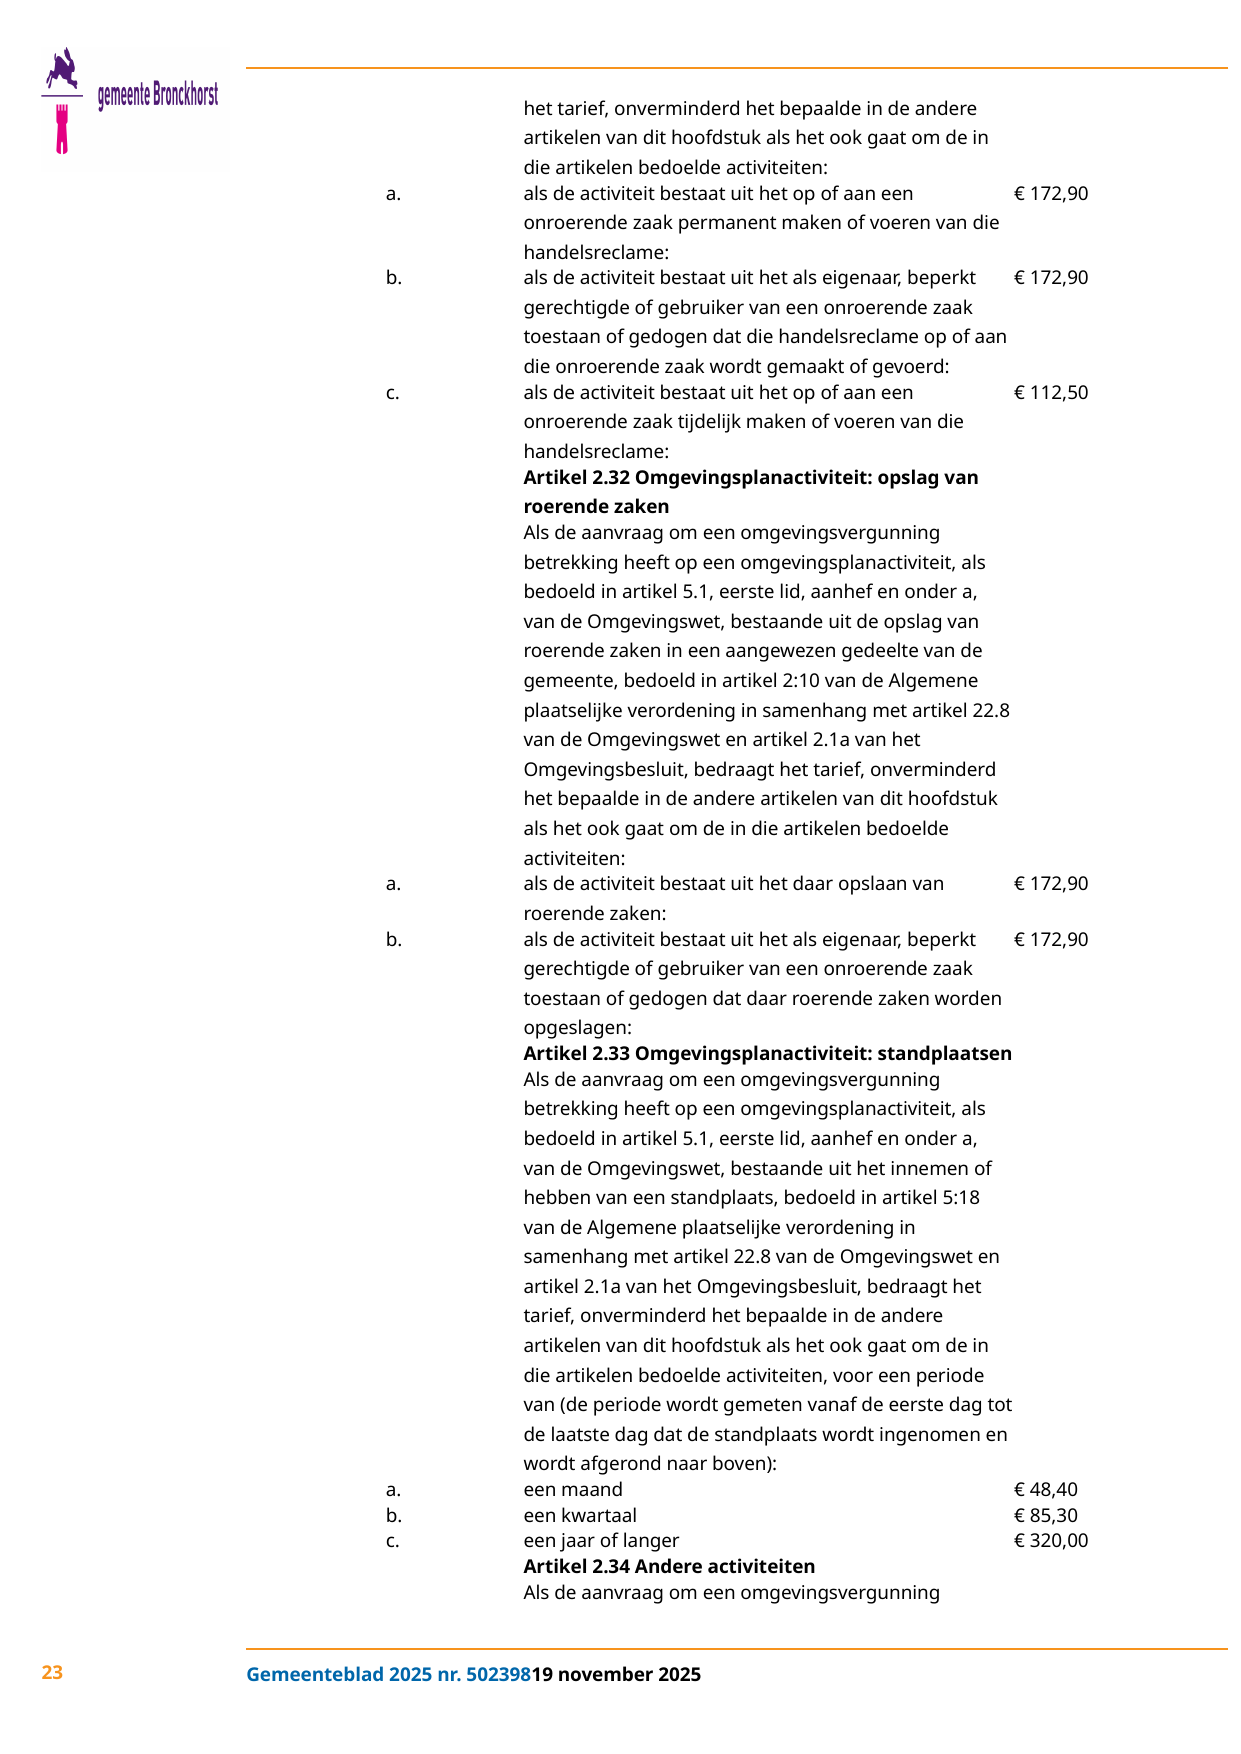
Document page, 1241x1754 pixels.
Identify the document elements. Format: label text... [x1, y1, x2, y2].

table_cell [1014, 519, 1152, 870]
table_cell a. [386, 870, 523, 926]
table_cell [248, 1476, 386, 1502]
table_cell Artikel 2.32 Omgevingsplanactiviteit: opslag van roerende zaken [523, 464, 1014, 519]
table_cell a. [386, 1476, 523, 1502]
table_cell [1014, 95, 1152, 180]
table_cell [248, 1066, 386, 1476]
table_cell € 112,50 [1014, 379, 1152, 464]
table_cell [248, 519, 386, 870]
table_cell a. [386, 180, 523, 264]
table_cell [386, 519, 523, 870]
table_cell [248, 379, 386, 464]
table_cell Artikel 2.33 Omgevingsplanactiviteit: standplaatsen [523, 1040, 1014, 1066]
table_cell als de activiteit bestaat uit het daar opslaan van roerende zaken: [523, 870, 1014, 926]
table_cell [1014, 1554, 1152, 1579]
table_cell € 85,30 [1014, 1502, 1152, 1528]
table_cell € 172,90 [1014, 265, 1152, 379]
table_cell [1014, 1579, 1152, 1605]
table_cell c. [386, 379, 523, 464]
table_cell [386, 1579, 523, 1605]
table_cell [386, 464, 523, 519]
table_cell b. [386, 926, 523, 1040]
table_cell [248, 1579, 386, 1605]
table_cell [248, 464, 386, 519]
table_cell € 320,00 [1014, 1528, 1152, 1553]
table_cell [1014, 464, 1152, 519]
table_cell [386, 1040, 523, 1066]
table_cell € 172,90 [1014, 870, 1152, 926]
table_cell [248, 926, 386, 1040]
table_cell een kwartaal [523, 1502, 1014, 1528]
table_cell als de activiteit bestaat uit het op of aan een onroerende zaak permanent maken of voeren van die handelsreclame: [523, 180, 1014, 264]
table_cell € 172,90 [1014, 926, 1152, 1040]
table_cell [248, 1502, 386, 1528]
table_cell Artikel 2.34 Andere activiteiten [523, 1554, 1014, 1579]
table_cell € 48,40 [1014, 1476, 1152, 1502]
table_cell als de activiteit bestaat uit het op of aan een onroerende zaak tijdelijk maken of voeren van die handelsreclame: [523, 379, 1014, 464]
table_cell b. [386, 1502, 523, 1528]
table_cell € 172,90 [1014, 180, 1152, 264]
picture [41, 47, 231, 172]
table_cell het tarief, onverminderd het bepaalde in de andere artikelen van dit hoofdstuk als het ook gaat om de in die artikelen bedoelde activiteiten: [523, 95, 1014, 180]
table_cell een maand [523, 1476, 1014, 1502]
table_cell [248, 180, 386, 264]
table_cell [386, 1066, 523, 1476]
table_cell b. [386, 265, 523, 379]
table_cell [248, 1528, 386, 1553]
table_cell een jaar of langer [523, 1528, 1014, 1553]
table_cell Als de aanvraag om een omgevingsvergunning betrekking heeft op een omgevingsplanactiviteit, als bedoeld in artikel 5.1, eerste lid, aanhef en onder a, van de Omgevingswet, bestaande uit het innemen of hebben van een standplaats, bedoeld in artikel 5:18 van de Algemene plaatselijke verordening in samenhang met artikel 22.8 van de Omgevingswet en artikel 2.1a van het Omgevingsbesluit, bedraagt het tarief, onverminderd het bepaalde in de andere artikelen van dit hoofdstuk als het ook gaat om de in die artikelen bedoelde activiteiten, voor een periode van (de periode wordt gemeten vanaf de eerste dag tot de laatste dag dat de standplaats wordt ingenomen en wordt afgerond naar boven): [523, 1066, 1014, 1476]
table_cell c. [386, 1528, 523, 1553]
table_cell als de activiteit bestaat uit het als eigenaar, beperkt gerechtigde of gebruiker van een onroerende zaak toestaan of gedogen dat daar roerende zaken worden opgeslagen: [523, 926, 1014, 1040]
table_cell Als de aanvraag om een omgevingsvergunning [523, 1579, 1014, 1605]
table_cell [248, 265, 386, 379]
table_cell [248, 1554, 386, 1579]
table_cell als de activiteit bestaat uit het als eigenaar, beperkt gerechtigde of gebruiker van een onroerende zaak toestaan of gedogen dat die handelsreclame op of aan die onroerende zaak wordt gemaakt of gevoerd: [523, 265, 1014, 379]
table_cell [248, 1040, 386, 1066]
table_cell [1014, 1066, 1152, 1476]
table_cell [386, 1554, 523, 1579]
table_cell Als de aanvraag om een omgevingsvergunning betrekking heeft op een omgevingsplanactiviteit, als bedoeld in artikel 5.1, eerste lid, aanhef en onder a, van de Omgevingswet, bestaande uit de opslag van roerende zaken in een aangewezen gedeelte van de gemeente, bedoeld in artikel 2:10 van de Algemene plaatselijke verordening in samenhang met artikel 22.8 van de Omgevingswet en artikel 2.1a van het Omgevingsbesluit, bedraagt het tarief, onverminderd het bepaalde in de andere artikelen van dit hoofdstuk als het ook gaat om de in die artikelen bedoelde activiteiten: [523, 519, 1014, 870]
table_cell [386, 95, 523, 180]
table_cell [248, 95, 386, 180]
table_cell [1014, 1040, 1152, 1066]
table_cell [248, 870, 386, 926]
